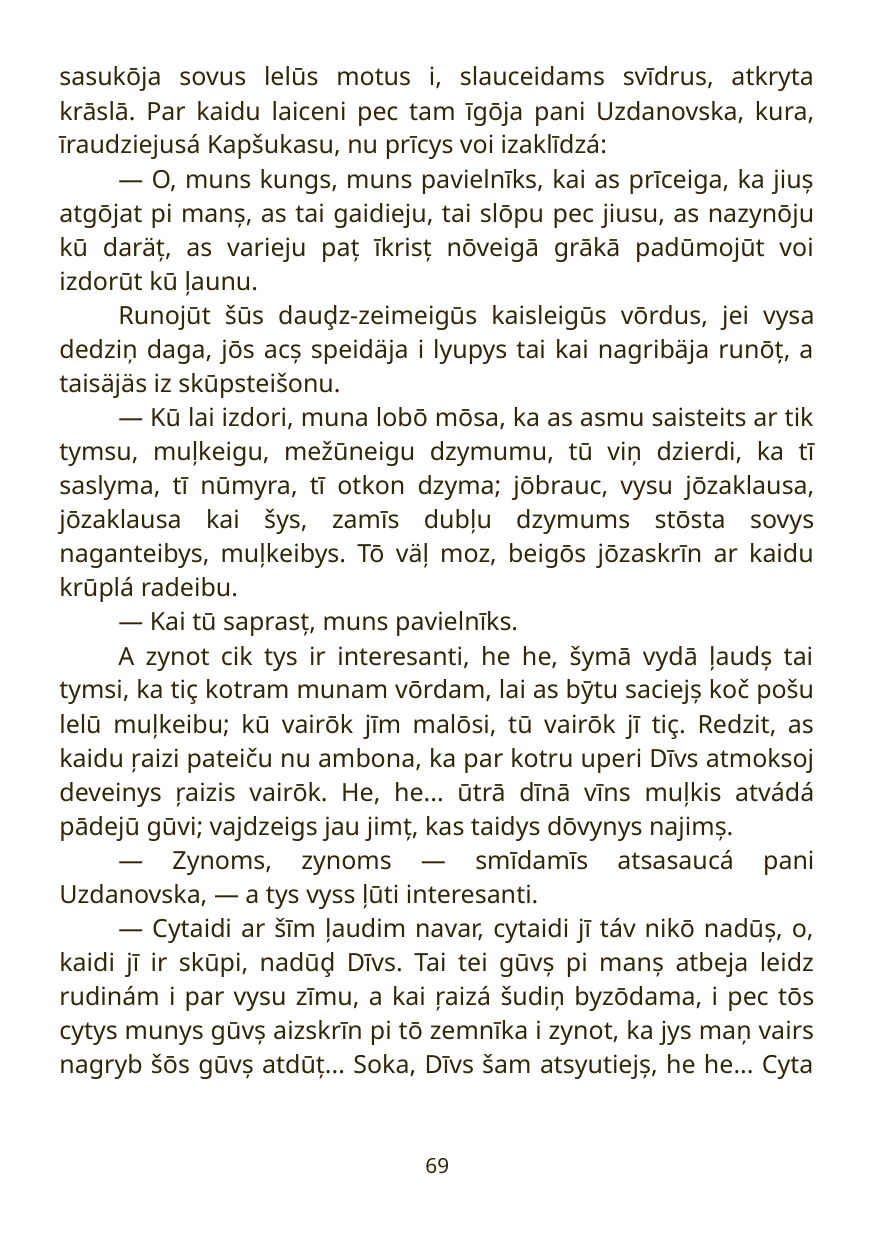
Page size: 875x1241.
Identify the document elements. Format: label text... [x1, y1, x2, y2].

text — O, muns kungs, muns pavielnīks, kai as prīceiga, ka jiuș atgōjat pi manș, as tai gaidieju, tai slōpu pec jiusu, as nazynōju kū daräț, as varieju paț īkrisț nōveigā grākā padūmojūt voi izdorūt kū ļaunu. [59, 161, 815, 297]
text Runojūt šūs dauḑz-zeimeigūs kaisleigūs vōrdus, jei vysa dedziņ daga, jōs acș speidäja i lyupys tai kai nagribäja runōț, a taisäjäs iz skūpsteišonu. [59, 297, 815, 400]
text — Kai tū saprasț, muns pavielnīks. [59, 604, 815, 638]
text — Cytaidi ar šīm ļaudim navar, cytaidi jī táv nikō nadūș, o, kaidi jī ir skūpi, nadūḑ Dīvs. Tai tei gūvș pi manș atbeja leidz rudinám i par vysu zīmu, a kai ŗaizá šudiņ byzōdama, i pec tōs cytys munys gūvș aizskrīn pi tō zemnīka i zynot, ka jys maņ vairs nagryb šōs gūvș atdūț... Soka, Dīvs šam atsyutiejș, he he... Cyta [59, 911, 815, 1081]
text — Zynoms, zynoms — smīdamīs atsasaucá pani Uzdanovska, — a tys vyss ļūti interesanti. [59, 842, 815, 911]
text — Kū lai izdori, muna lobō mōsa, ka as asmu saisteits ar tik tymsu, muļkeigu, mežūneigu dzymumu, tū viņ dzierdi, ka tī saslyma, tī nūmyra, tī otkon dzyma; jōbrauc, vysu jōzaklausa, jōzaklausa kai šys, zamīs dubļu dzymums stōsta sovys naganteibys, muļkeibys. Tō väļ moz, beigōs jōzaskrīn ar kaidu krūplá radeibu. [59, 400, 815, 604]
text A zynot cik tys ir interesanti, he he, šymā vydā ļaudș tai tymsi, ka tiç kotram munam vōrdam, lai as bȳtu saciejș koč pošu lelū muļkeibu; kū vairōk jīm malōsi, tū vairōk jī tiç. Redzit, as kaidu ŗaizi pateiču nu ambona, ka par kotru uperi Dīvs atmoksoj deveinys ŗaizis vairōk. He, he... ūtrā dīnā vīns muļkis atvádá pādejū gūvi; vajdzeigs jau jimț, kas taidys dōvynys najimș. [59, 638, 815, 842]
text sasukōja sovus lelūs motus i, slauceidams svīdrus, atkryta krāslā. Par kaidu laiceni pec tam īgōja pani Uzdanovska, kura, īraudziejusá Kapšukasu, nu prīcys voi izaklīdzá: [59, 59, 815, 161]
